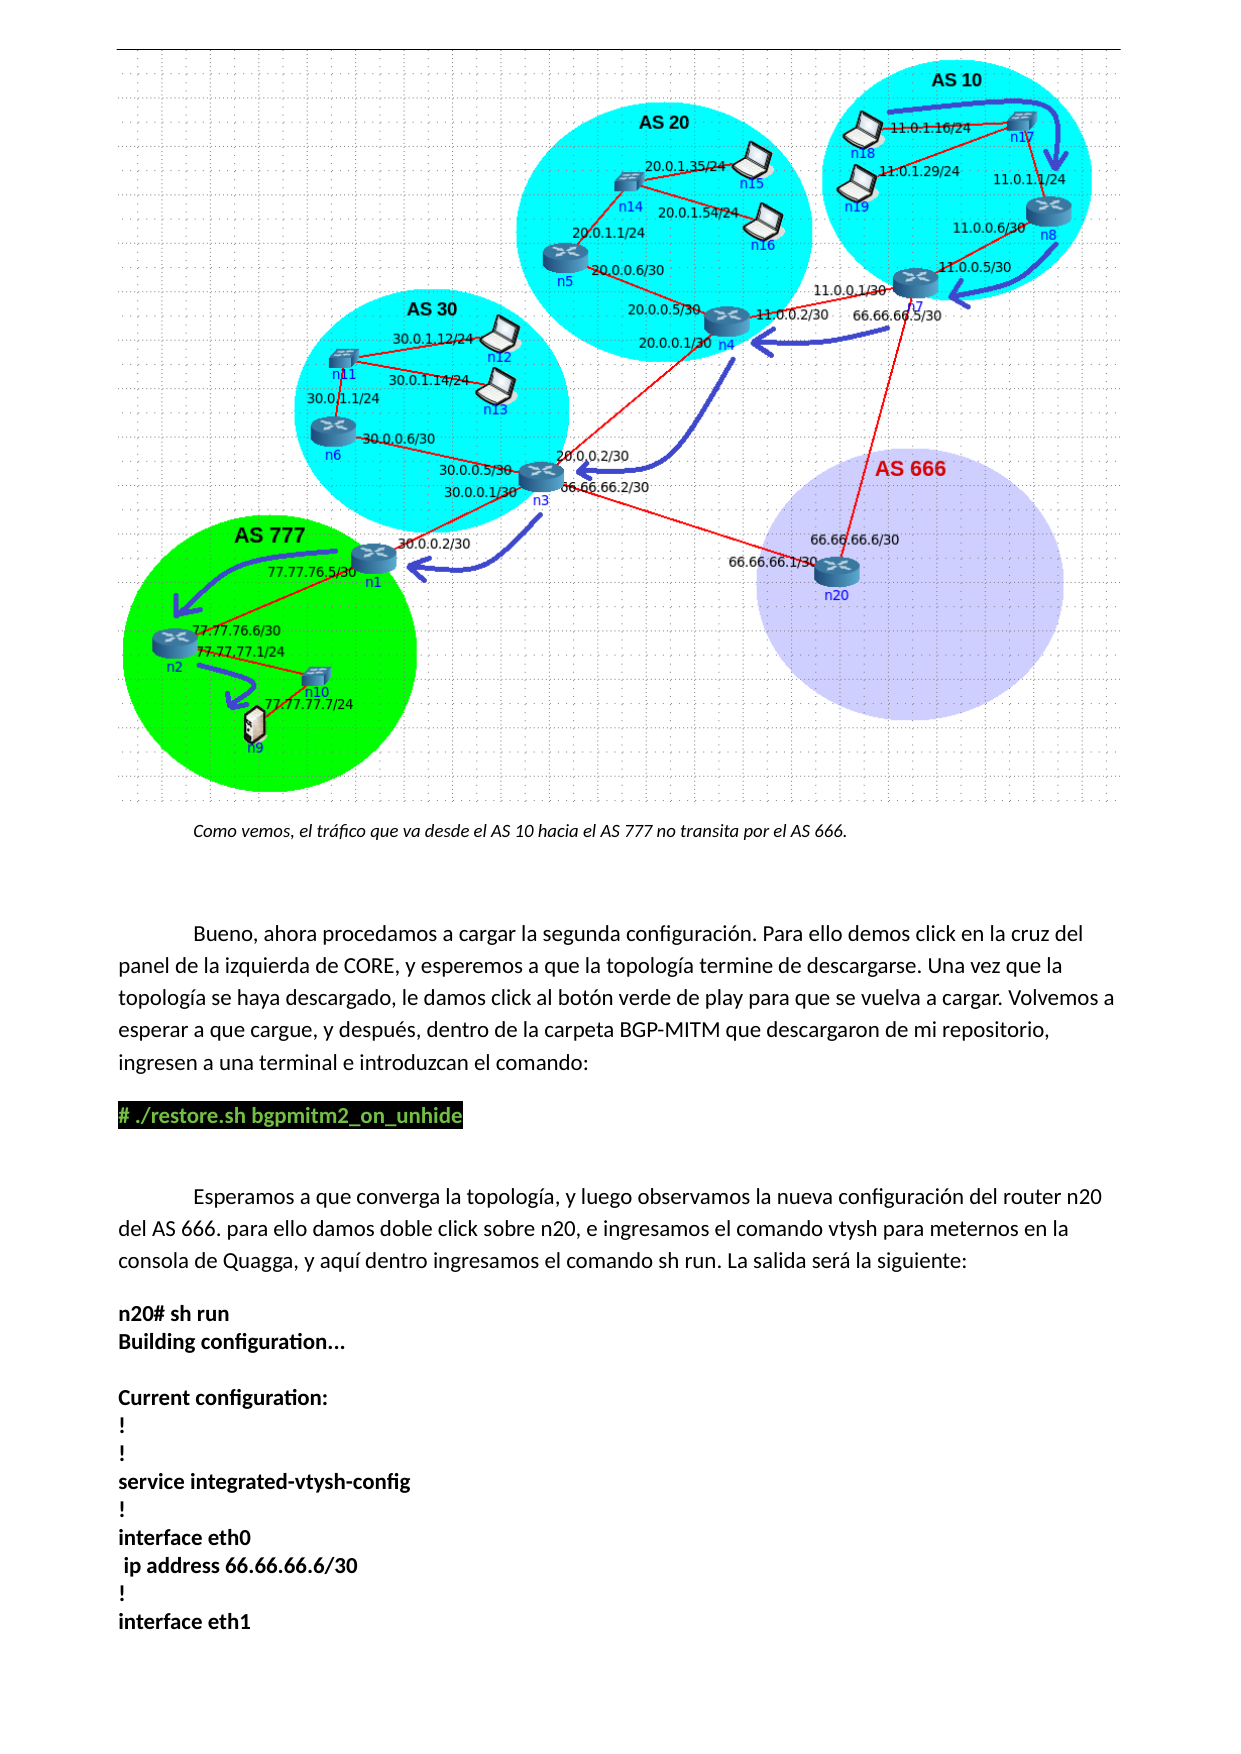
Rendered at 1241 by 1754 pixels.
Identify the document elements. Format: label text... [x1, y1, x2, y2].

text ! [118, 1579, 1122, 1607]
text ! [118, 1439, 1122, 1467]
picture [116, 49, 1121, 804]
text ! [118, 1411, 1122, 1439]
text ip address 66.66.66.6/30 [118, 1551, 1122, 1579]
text Current configuration: [118, 1383, 1122, 1411]
text Como vemos, el tráfico que va desde el AS 10 hacia el AS 777 no transita por el AS 666. [118, 819, 1122, 842]
text Bueno, ahora procedamos a cargar la segunda configuración. Para ello demos click en la cruz del panel de la izquierda de CORE, y esperemos a que la topología termine de descargarse. Una vez que la topología se haya descargado, le damos click al botón verde de play para que se vuelva a cargar. Volvemos a esperar a que cargue, y después, dentro de la carpeta BGP-MITM que descargaron de mi repositorio, ingresen a una terminal e introduzcan el comando: [118, 919, 1122, 1076]
text ! [118, 1495, 1122, 1523]
text interface eth0 [118, 1523, 1122, 1551]
text # ./restore.sh bgpmitm2_on_unhide [118, 1101, 1122, 1129]
text n20# sh run [118, 1299, 1122, 1327]
text Building configuration... [118, 1327, 1122, 1355]
text interface eth1 [118, 1607, 1122, 1635]
text service integrated-vtysh-config [118, 1467, 1122, 1495]
text Esperamos a que converga la topología, y luego observamos la nueva configuración del router n20 del AS 666. para ello damos doble click sobre n20, e ingresamos el comando vtysh para meternos en la consola de Quagga, y aquí dentro ingresamos el comando sh run. La salida será la siguiente: [118, 1182, 1122, 1274]
